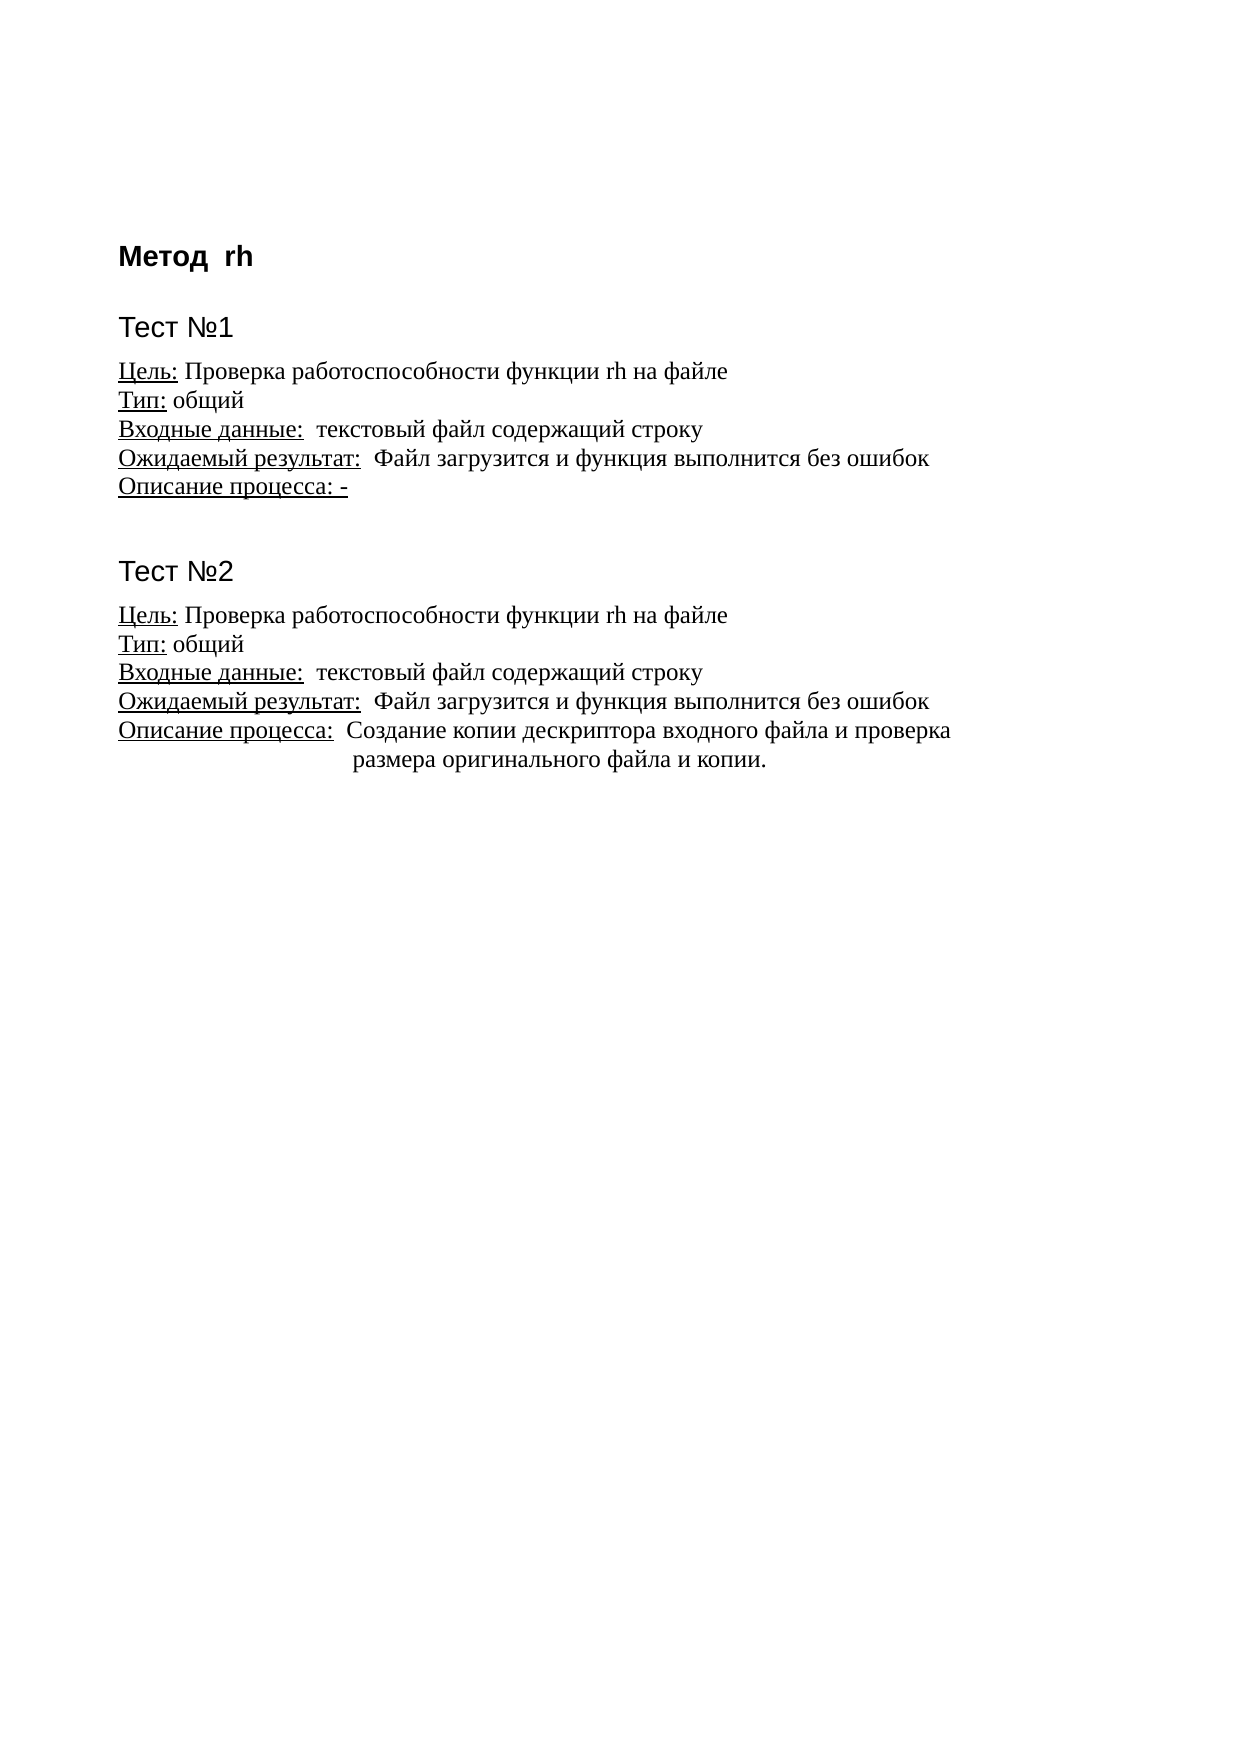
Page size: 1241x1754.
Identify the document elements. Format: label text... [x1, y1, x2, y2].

text Тип: общий [118, 629, 1122, 657]
text Описание процесса: - [118, 471, 1122, 500]
text Цель: Проверка работоспособности функции rh на файле [118, 356, 1122, 385]
text Тип: общий [118, 385, 1122, 414]
text Описание процесса: Создание копии дескриптора входного файла и проверка [118, 715, 1122, 744]
text размера оригинального файла и копии. [118, 744, 1122, 772]
text Цель: Проверка работоспособности функции rh на файле [118, 600, 1122, 629]
text Ожидаемый результат: Файл загрузится и функция выполнится без ошибок [118, 443, 1122, 471]
subtitle Тест №1 [118, 310, 1122, 344]
text Ожидаемый результат: Файл загрузится и функция выполнится без ошибок [118, 686, 1122, 715]
text Входные данные: текстовый файл содержащий строку [118, 657, 1122, 686]
subtitle Метод rh [118, 239, 1122, 273]
subtitle Тест №2 [118, 554, 1122, 587]
text Входные данные: текстовый файл содержащий строку [118, 414, 1122, 443]
